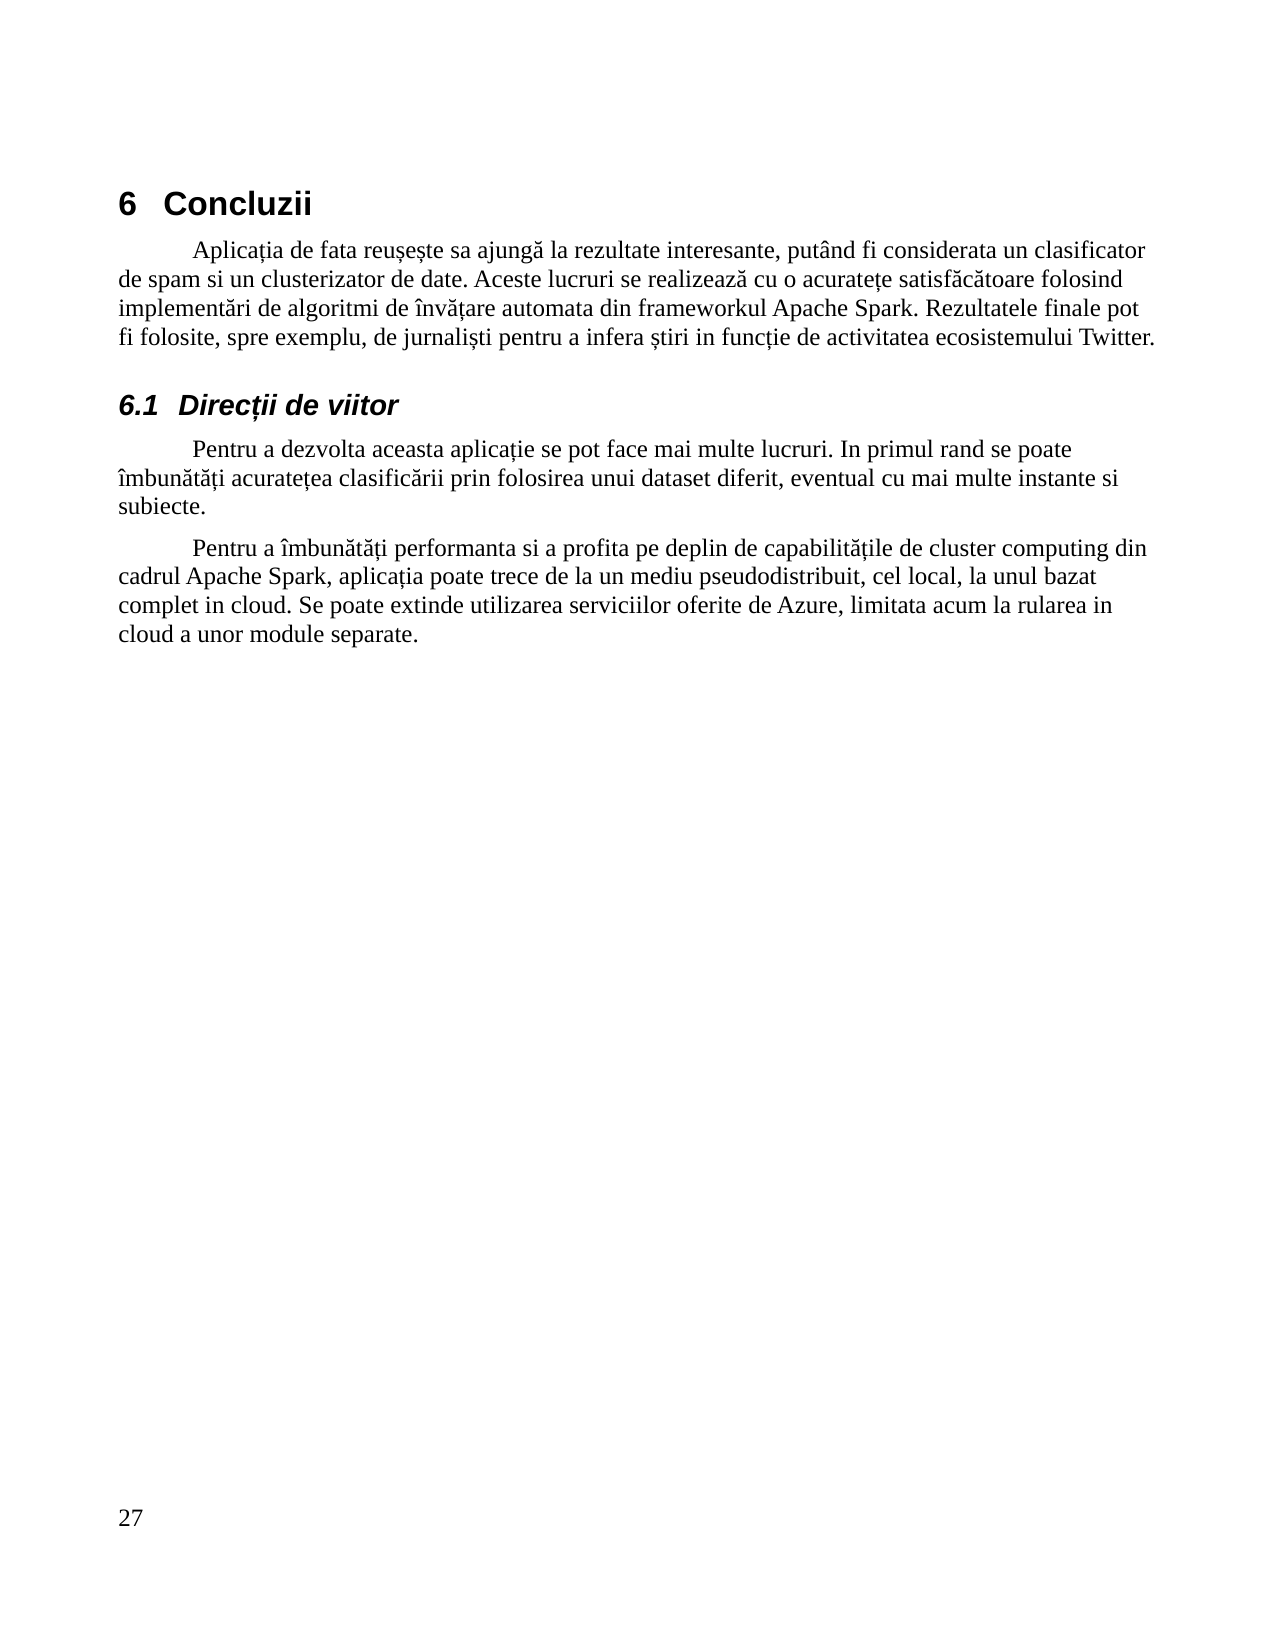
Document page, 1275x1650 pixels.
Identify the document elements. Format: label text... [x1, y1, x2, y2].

text Pentru a îmbunătăți performanta si a profita pe deplin de capabilitățile de cluster computing din cadrul Apache Spark, aplicația poate trece de la un mediu pseudodistribuit, cel local, la unul bazat complet in cloud. Se poate extinde utilizarea serviciilor oferite de Azure, limitata acum la rularea in cloud a unor module separate. [118, 533, 1157, 648]
subtitle Direcții de viitor [118, 388, 1157, 421]
text Aplicația de fata reușește sa ajungă la rezultate interesante, putând fi considerata un clasificator de spam si un clusterizator de date. Aceste lucruri se realizează cu o acuratețe satisfăcătoare folosind implementări de algoritmi de învățare automata din frameworkul Apache Spark. Rezultatele finale pot fi folosite, spre exemplu, de jurnaliști pentru a infera știri in funcție de activitatea ecosistemului Twitter. [118, 235, 1157, 350]
text Pentru a dezvolta aceasta aplicație se pot face mai multe lucruri. In primul rand se poate îmbunătăți acuratețea clasificării prin folosirea unui dataset diferit, eventual cu mai multe instante si subiecte. [118, 434, 1157, 520]
subtitle Concluzii [118, 184, 1157, 223]
